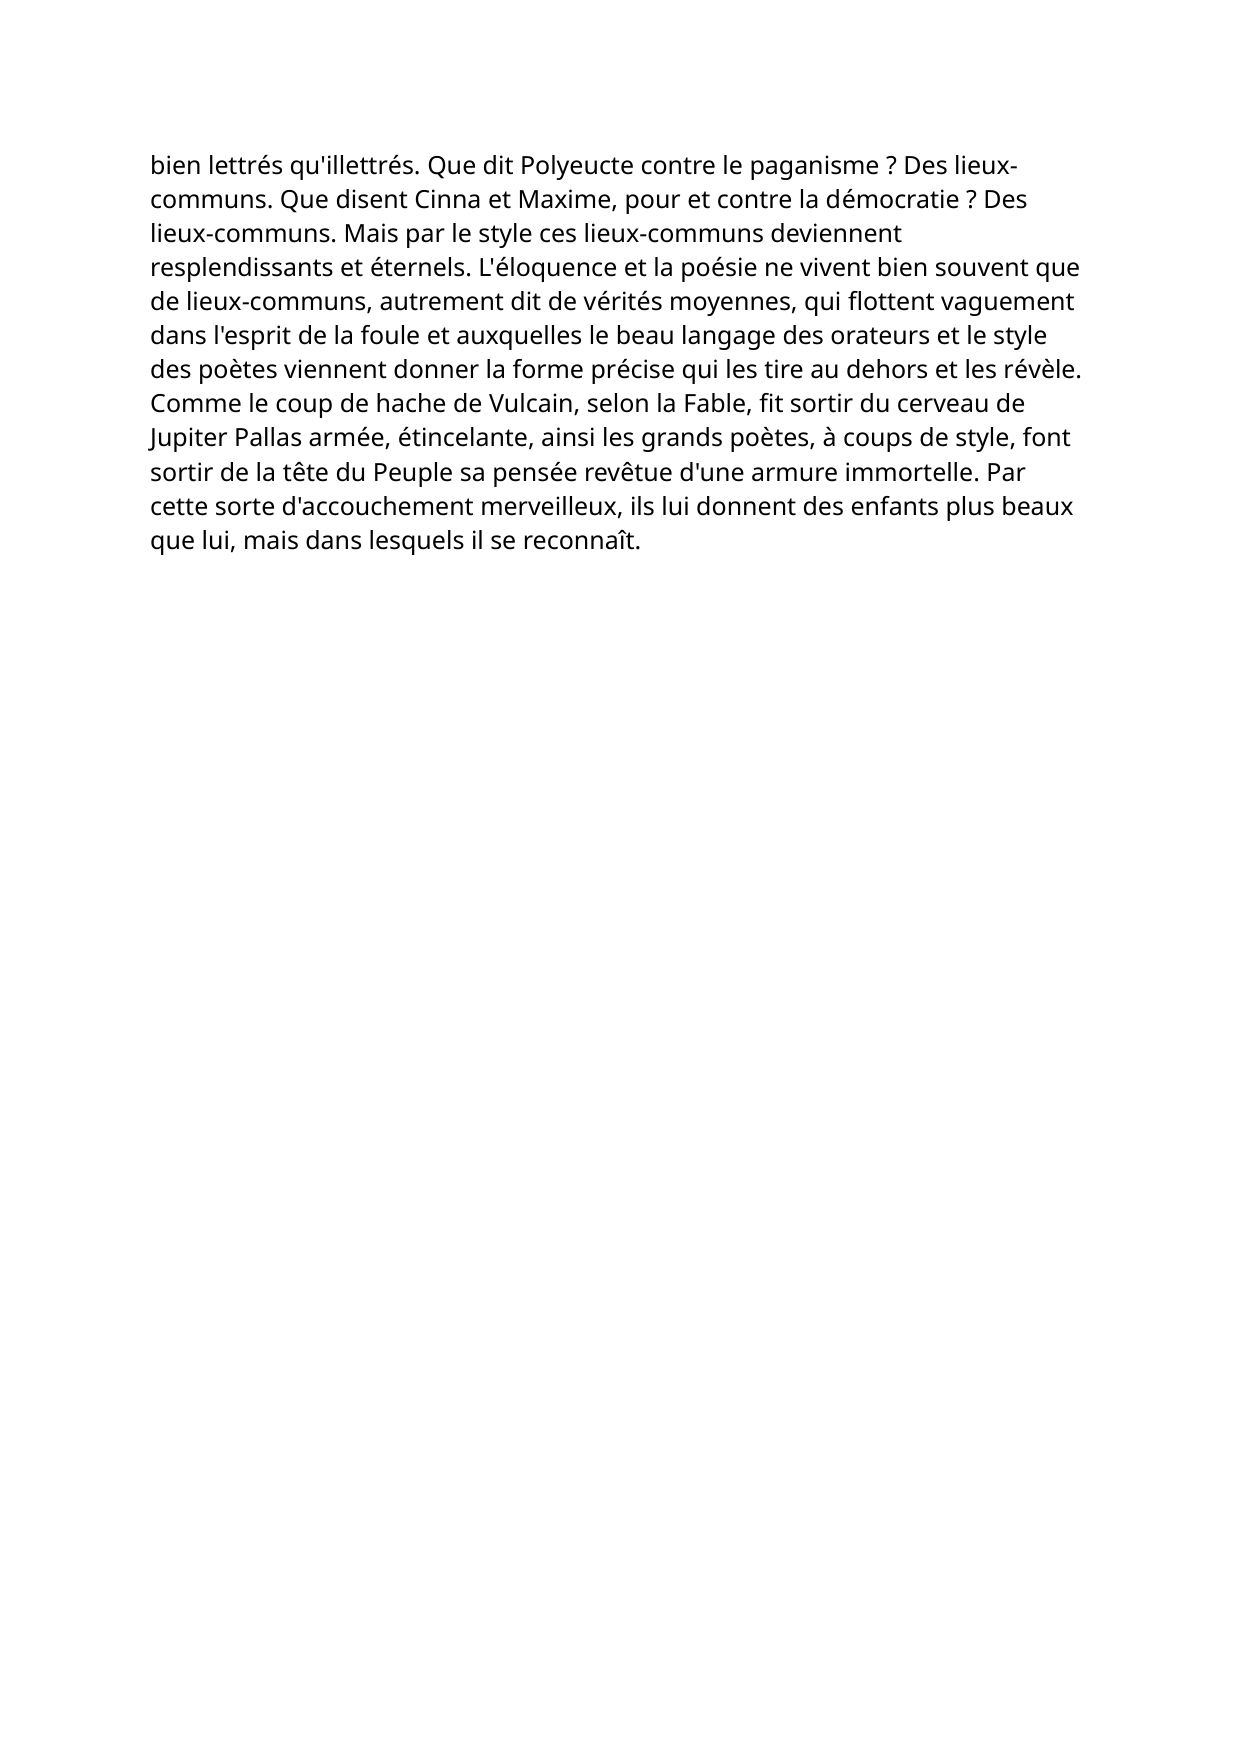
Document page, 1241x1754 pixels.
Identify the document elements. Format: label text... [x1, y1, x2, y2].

text bien lettrés qu'illettrés. Que dit Polyeucte contre le paganisme ? Des lieux-communs. Que disent Cinna et Maxime, pour et contre la démocratie ? Des lieux-communs. Mais par le style ces lieux-communs deviennent resplendissants et éternels. L'éloquence et la poésie ne vivent bien sou­vent que de lieux-communs, autrement dit de vérités moyennes, qui flottent vaguement dans l'esprit de la foule et auxquelles le beau langage des orateurs et le style des poètes viennent donner la forme précise qui les tire au dehors et les révèle. Comme le coup de hache de Vulcain, selon la Fable, fit sortir du cerveau de Jupiter Pallas armée, étincelante, ainsi les grands poètes, à coups de style, font sortir de la tête du Peuple sa pensée revêtue d'une armure immortelle. Par cette sorte d'accouchement merveilleux, ils lui donnent des enfants plus beaux que lui, mais dans lesquels il se reconnaît. [150, 148, 1091, 556]
